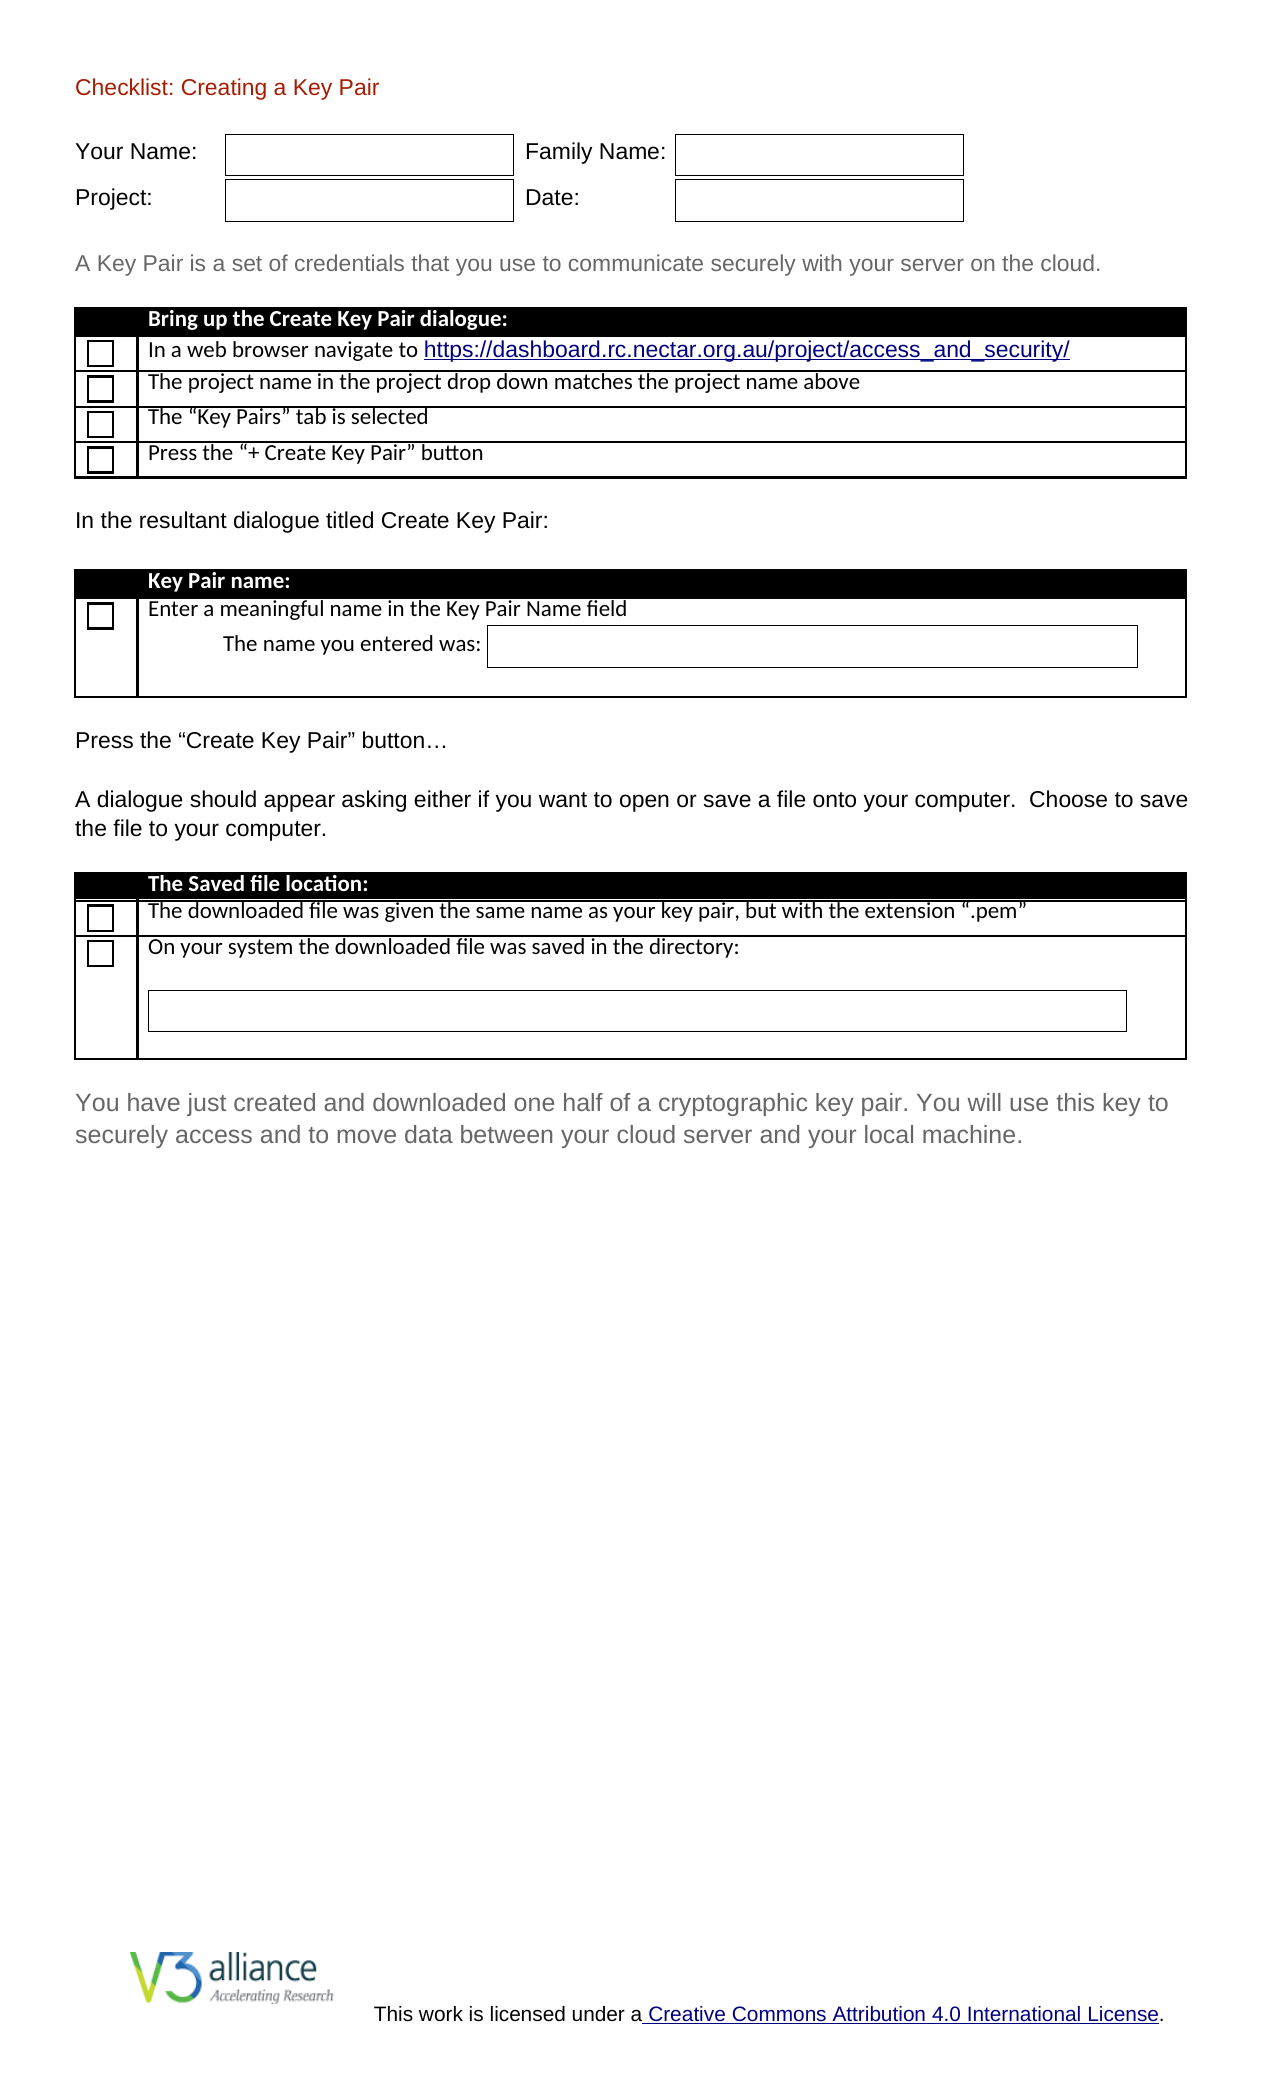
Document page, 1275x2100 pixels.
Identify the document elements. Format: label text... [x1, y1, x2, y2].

table_cell The project name in the project drop down matches the project name above [139, 372, 1185, 406]
table_cell [76, 337, 85, 370]
text A Key Pair is a set of credentials that you use to communicate securely with your server on the cloud. [75, 251, 1200, 277]
table_cell [76, 937, 136, 1058]
text Date: [514, 179, 675, 221]
table_cell [76, 443, 85, 476]
table_header [76, 874, 136, 899]
table_cell [113, 443, 136, 476]
picture [129, 1952, 355, 2004]
text Checklist: Creating a Key Pair [75, 75, 1200, 101]
table_header Key Pair name: [139, 571, 1185, 597]
text Family Name: [514, 134, 675, 175]
table_cell [76, 372, 85, 406]
table_cell [113, 902, 136, 935]
text Project: [75, 179, 225, 221]
table_cell In a web browser navigate to https://dashboard.rc.nectar.org.au/project/access_and_security/ [139, 337, 1185, 370]
text You have just created and downloaded one half of a cryptographic key pair. You will use this key to securely access and to move data between your cloud server and your local machine. [75, 1089, 1200, 1149]
table_cell [76, 902, 85, 935]
text In the resultant dialogue titled Create Key Pair: [75, 508, 1200, 533]
table_cell [113, 337, 136, 370]
table_cell The “Key Pairs” tab is selected [139, 408, 1185, 441]
table_header [76, 309, 136, 335]
text Your Name: [75, 134, 225, 175]
table_cell Press the “+ Create Key Pair” button [139, 443, 1185, 476]
text [964, 179, 1200, 221]
table_header Bring up the Create Key Pair dialogue: [139, 309, 1185, 335]
table_cell Enter a meaningful name in the Key Pair Name field The name you entered was: [139, 599, 1185, 696]
table_cell [76, 408, 85, 441]
text Press the “Create Key Pair” button… [75, 728, 1200, 753]
table_header The Saved file location: [139, 874, 1185, 899]
table_cell The downloaded file was given the same name as your key pair, but with the extension “.pem” [139, 902, 1185, 935]
table_header [76, 571, 136, 597]
table_cell [113, 408, 136, 441]
table_cell [76, 599, 136, 696]
table_cell On your system the downloaded file was saved in the directory: [139, 937, 1185, 1058]
text A dialogue should appear asking either if you want to open or save a file onto your computer. Choose to save the file to your computer. [75, 786, 1200, 841]
table_cell [113, 372, 136, 406]
text [964, 134, 1200, 175]
